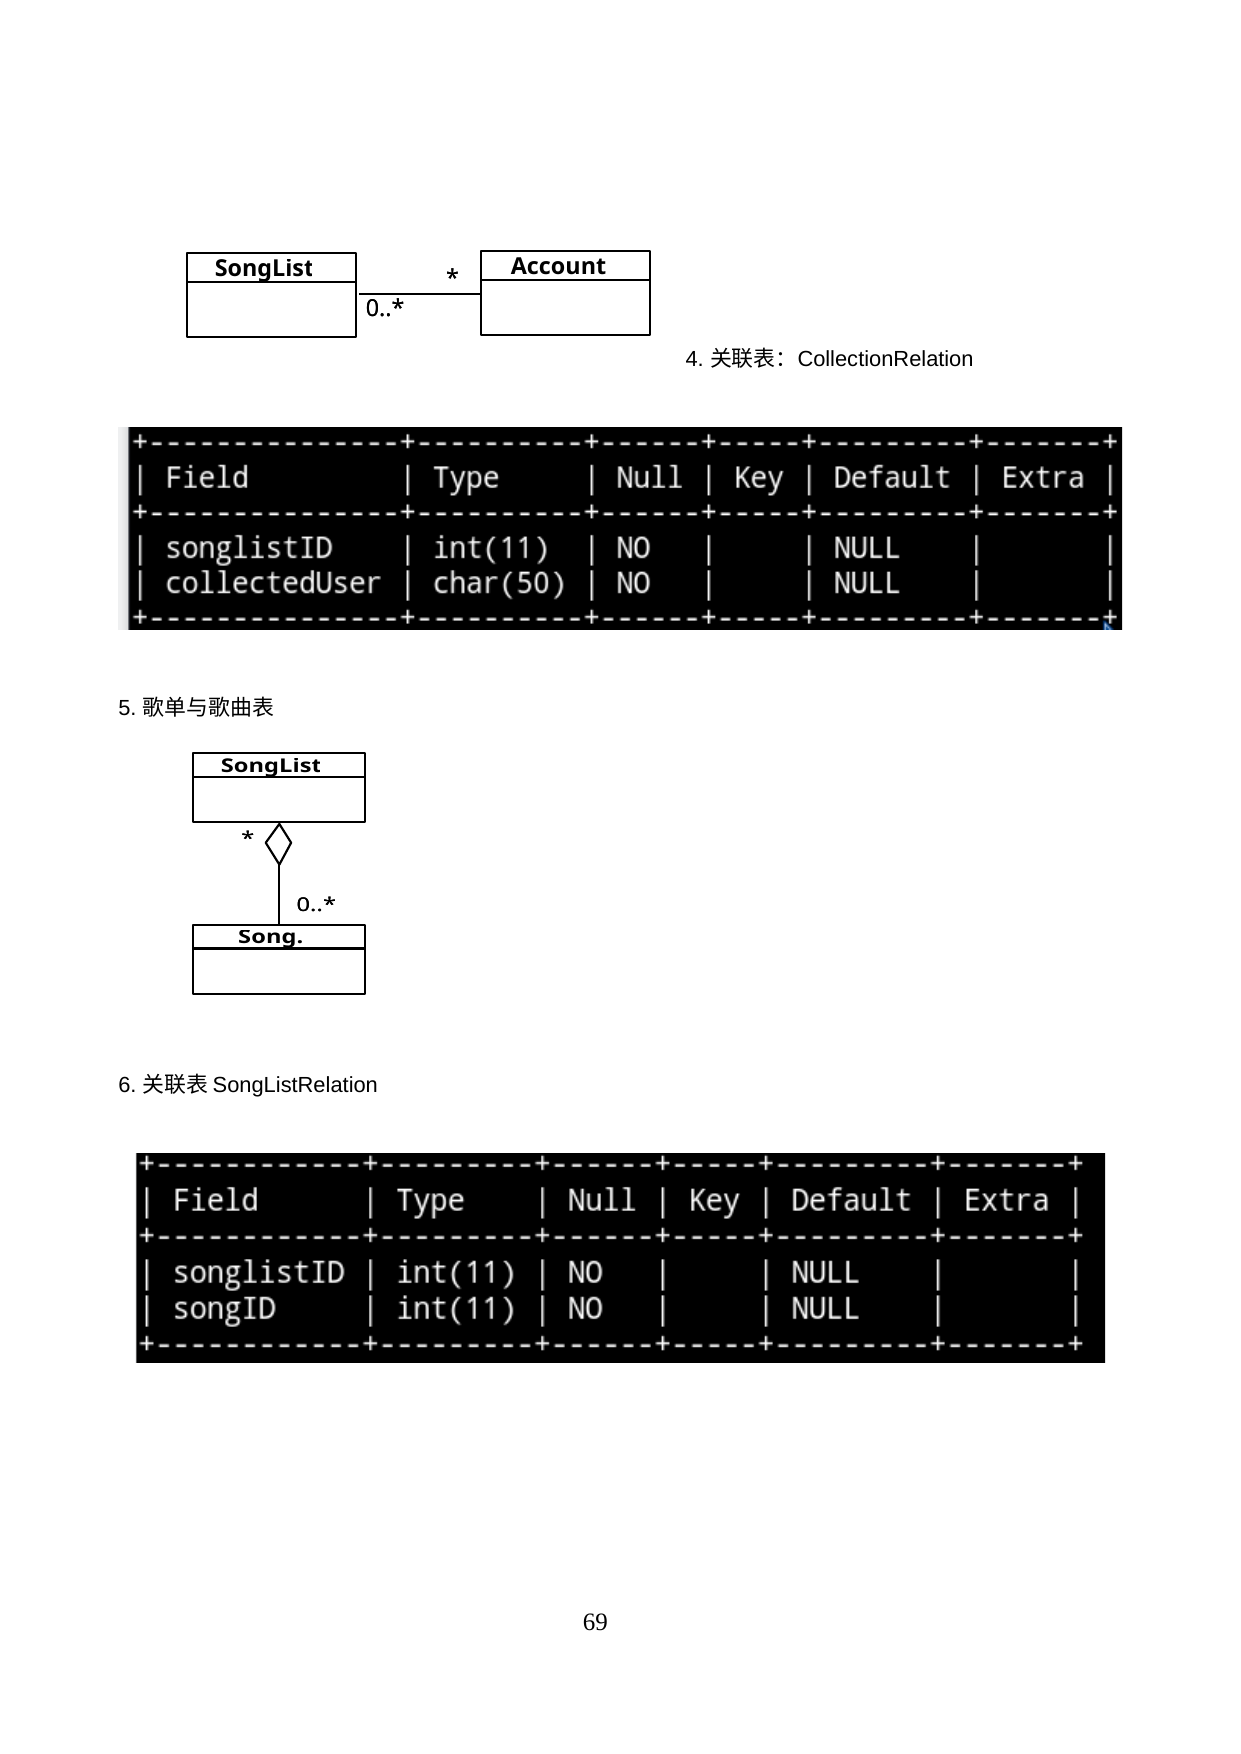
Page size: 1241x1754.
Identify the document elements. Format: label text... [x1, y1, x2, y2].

subtitle 关联表：CollectionRelation [686, 341, 1122, 373]
subtitle [118, 341, 151, 373]
subtitle 关联表SongListRelation [118, 1067, 1122, 1098]
picture [135, 1153, 1106, 1363]
picture [118, 427, 1123, 630]
subtitle 歌单与歌曲表 [118, 689, 1122, 721]
